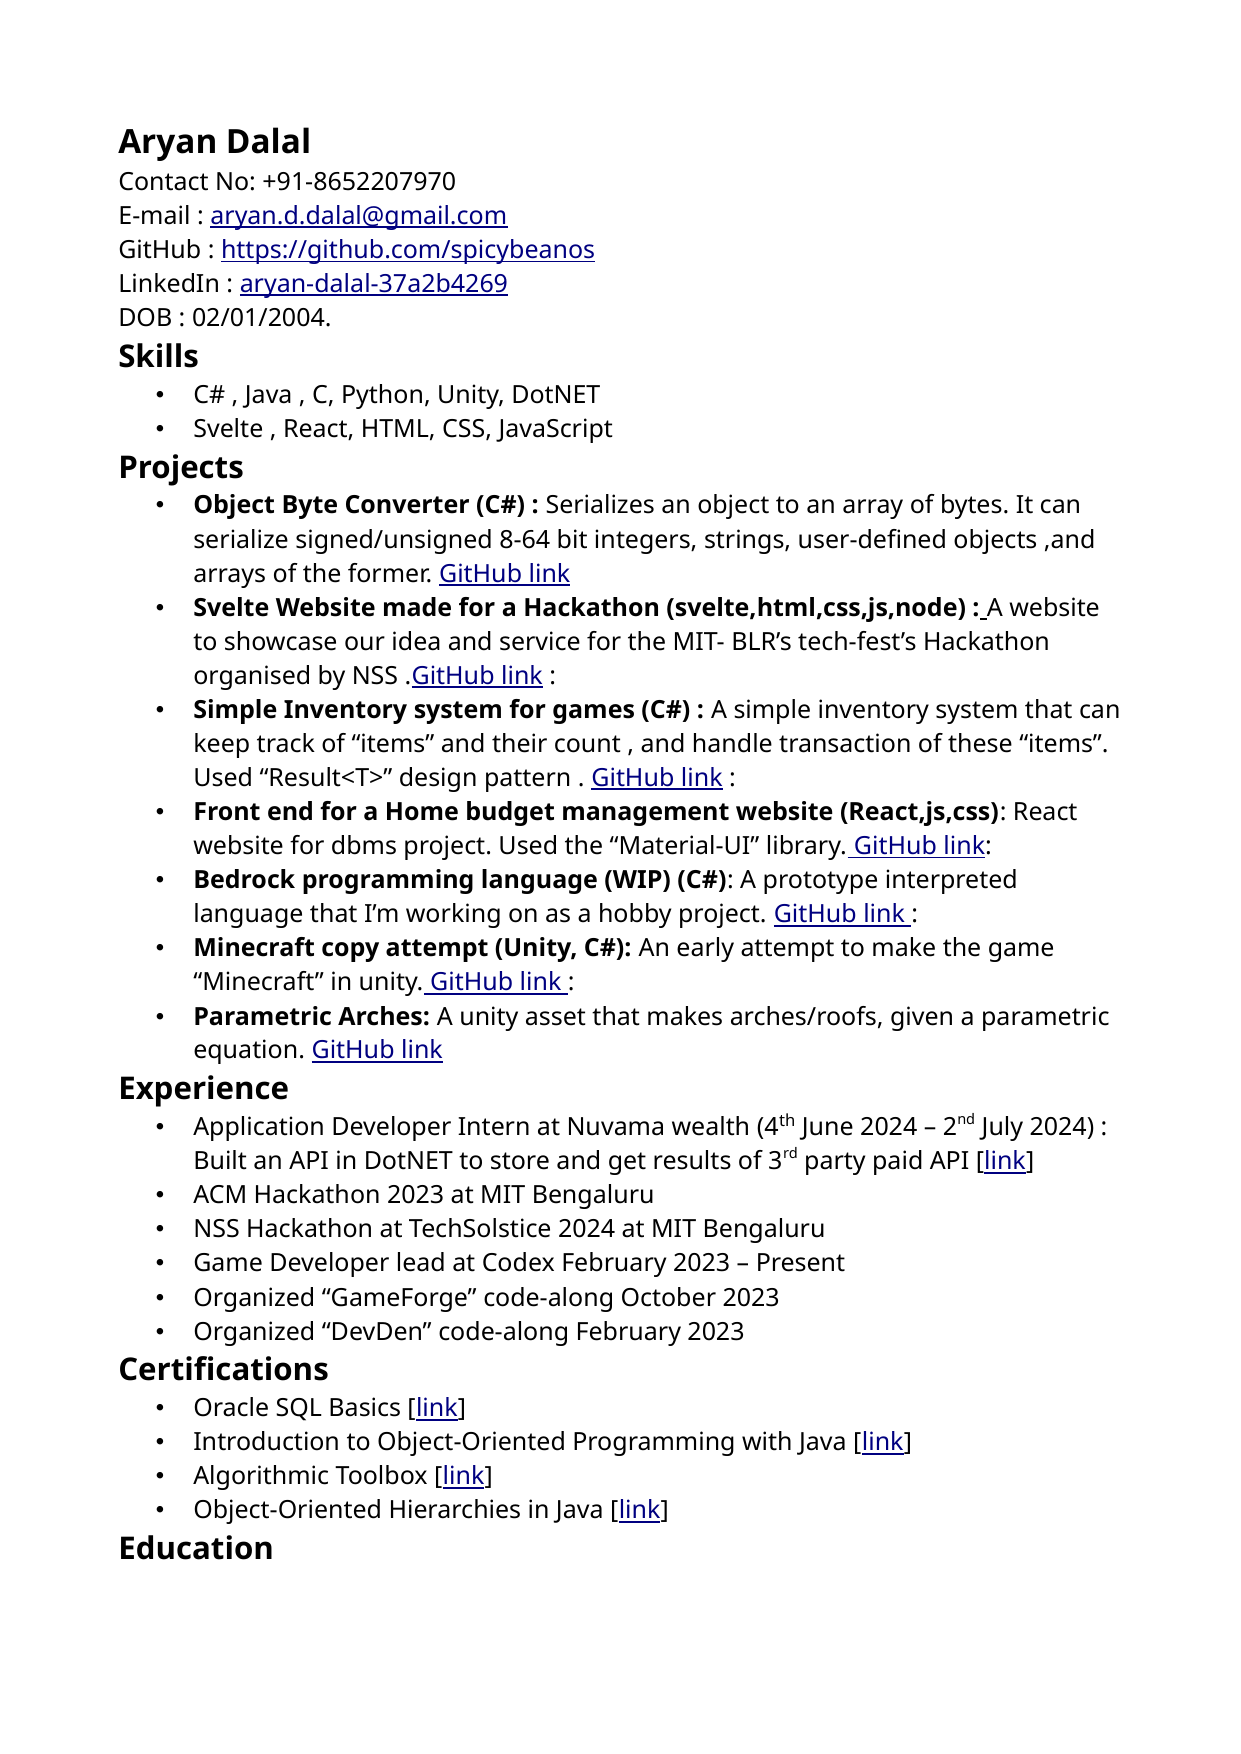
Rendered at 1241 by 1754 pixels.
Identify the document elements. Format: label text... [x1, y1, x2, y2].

list NSS Hackathon at TechSolstice 2024 at MIT Bengaluru [156, 1211, 1122, 1245]
list Object Byte Converter (C#) : Serializes an object to an array of bytes. It can serialize signed/unsigned 8-64 bit integers, strings, user-defined objects ,and arrays of the former. GitHub link [156, 487, 1122, 589]
list Svelte , React, HTML, CSS, JavaScript [156, 411, 1122, 444]
text LinkedIn : aryan-dalal-37a2b4269 [118, 266, 1122, 300]
list Organized “DevDen” code-along February 2023 [156, 1313, 1122, 1347]
text Certifications [118, 1347, 1122, 1390]
list Oracle SQL Basics [link] [156, 1390, 1122, 1424]
text Education [118, 1526, 1122, 1569]
text Skills [118, 334, 1122, 376]
list Application Developer Intern at Nuvama wealth (4th June 2024 – 2nd July 2024) : Built an API in DotNET to store and get results of 3rd party paid API [link] [156, 1109, 1122, 1177]
list Parametric Arches: A unity asset that makes arches/roofs, given a parametric equation. GitHub link [156, 998, 1122, 1066]
list C# , Java , C, Python, Unity, DotNET [156, 376, 1122, 411]
list Bedrock programming language (WIP) (C#): A prototype interpreted language that I’m working on as a hobby project. GitHub link : [156, 862, 1122, 930]
list Introduction to Object-Oriented Programming with Java [link] [156, 1424, 1122, 1458]
list ACM Hackathon 2023 at MIT Bengaluru [156, 1177, 1122, 1211]
text Experience [118, 1066, 1122, 1109]
list Object-Oriented Hierarchies in Java [link] [156, 1492, 1122, 1526]
list Simple Inventory system for games (C#) : A simple inventory system that can keep track of “items” and their count , and handle transaction of these “items”. Used “Result<T>” design pattern . GitHub link : [156, 692, 1122, 794]
text E-mail : aryan.d.dalal@gmail.com [118, 198, 1122, 232]
text Contact No: +91-8652207970 [118, 163, 1122, 198]
list Minecraft copy attempt (Unity, C#): An early attempt to make the game “Minecraft” in unity. GitHub link : [156, 930, 1122, 998]
text DOB : 02/01/2004. [118, 300, 1122, 334]
list Svelte Website made for a Hackathon (svelte,html,css,js,node) : A website to showcase our idea and service for the MIT- BLR’s tech-fest’s Hackathon organised by NSS .GitHub link : [156, 589, 1122, 692]
list Game Developer lead at Codex February 2023 – Present [156, 1245, 1122, 1279]
text Aryan Dalal [118, 118, 1122, 163]
list Organized “GameForge” code-along October 2023 [156, 1279, 1122, 1313]
list Front end for a Home budget management website (React,js,css): React website for dbms project. Used the “Material-UI” library. GitHub link: [156, 794, 1122, 862]
text GitHub : https://github.com/spicybeanos [118, 232, 1122, 266]
list Algorithmic Toolbox [link] [156, 1458, 1122, 1492]
text Projects [118, 444, 1122, 487]
